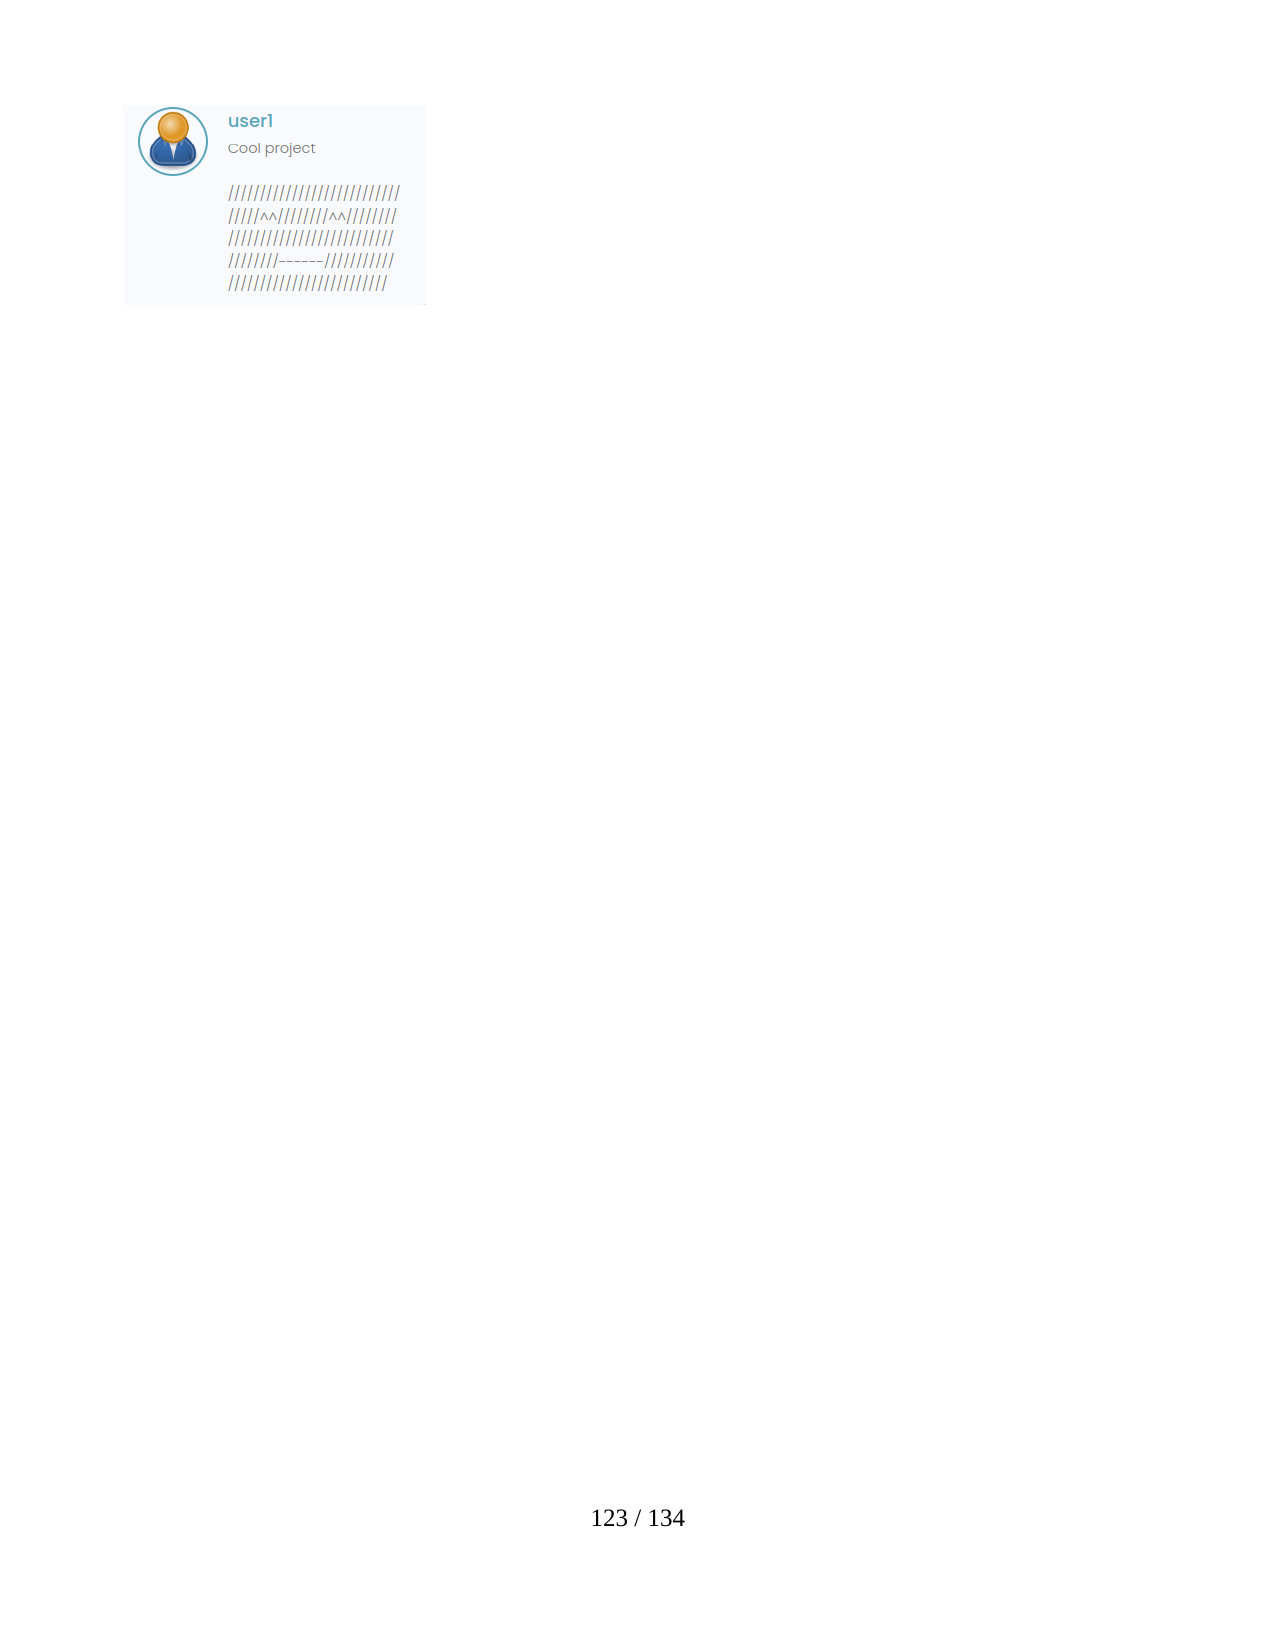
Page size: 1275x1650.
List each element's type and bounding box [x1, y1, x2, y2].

picture [123, 105, 426, 305]
